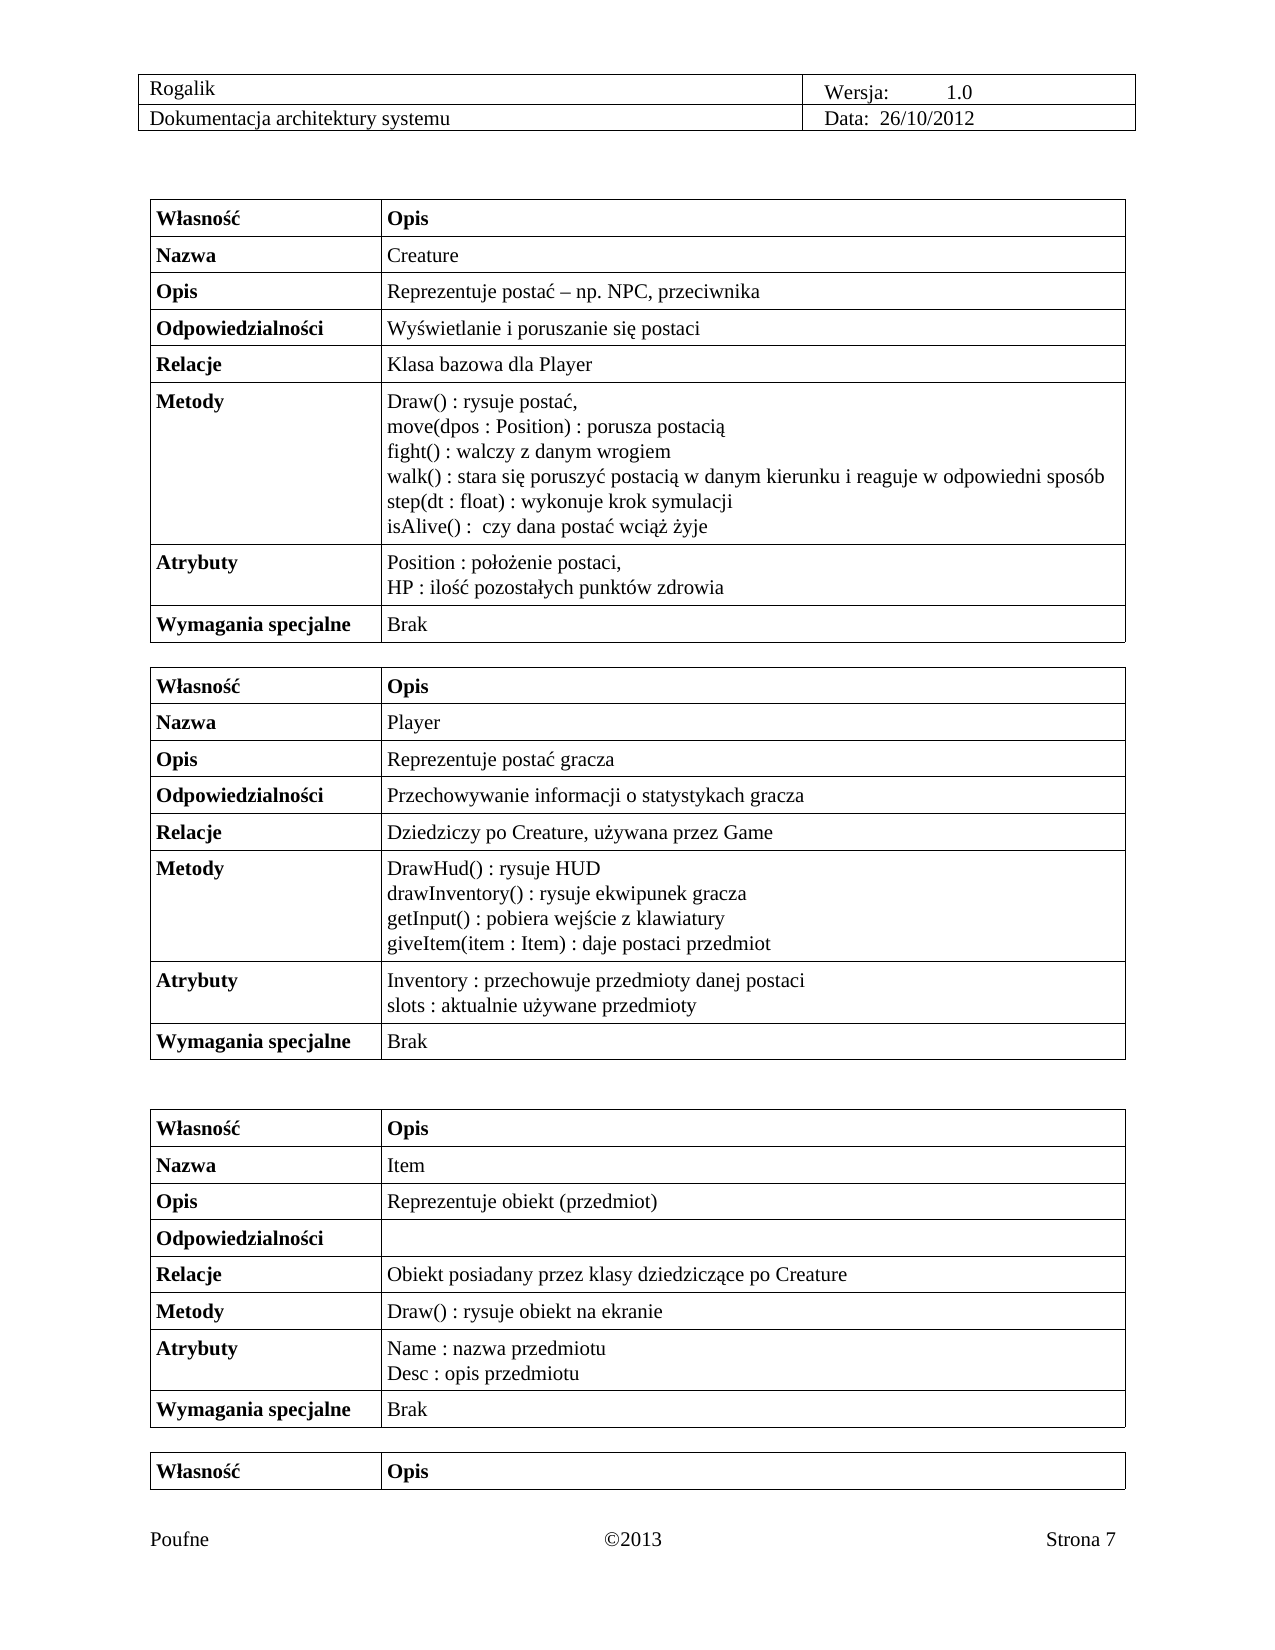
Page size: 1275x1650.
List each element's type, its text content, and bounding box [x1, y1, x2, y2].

table_cell DrawHud() : rysuje HUD drawInventory() : rysuje ekwipunek gracza getInput() : pobiera wejście z klawiatury giveItem(item : Item) : daje postaci przedmiot [382, 851, 1125, 961]
table_cell Creature [382, 237, 1125, 272]
table_cell Wymagania specjalne [151, 606, 381, 642]
table_cell Position : położenie postaci, HP : ilość pozostałych punktów zdrowia [382, 545, 1125, 605]
table_cell Wyświetlanie i poruszanie się postaci [382, 310, 1125, 345]
table_cell Brak [382, 1024, 1125, 1059]
table_cell Draw() : rysuje obiekt na ekranie [382, 1293, 1125, 1329]
table_cell Odpowiedzialności [151, 777, 381, 813]
table_cell Relacje [151, 346, 381, 382]
table_cell Dziedziczy po Creature, używana przez Game [382, 814, 1125, 849]
table_header Własność [151, 668, 381, 703]
table_header Własność [151, 1453, 381, 1488]
table_cell Wymagania specjalne [151, 1391, 381, 1427]
table_cell Nazwa [151, 1147, 381, 1182]
table_cell Klasa bazowa dla Player [382, 346, 1125, 382]
table_cell Metody [151, 383, 381, 543]
table_cell Przechowywanie informacji o statystykach gracza [382, 777, 1125, 813]
table_cell Item [382, 1147, 1125, 1182]
table_cell Odpowiedzialności [151, 310, 381, 345]
table_cell Wymagania specjalne [151, 1024, 381, 1059]
table_cell Brak [382, 1391, 1125, 1427]
table_cell Player [382, 704, 1125, 740]
table_cell Metody [151, 1293, 381, 1329]
table_header Opis [382, 200, 1125, 236]
table_cell Reprezentuje postać gracza [382, 741, 1125, 776]
table_cell Metody [151, 851, 381, 961]
table_cell Inventory : przechowuje przedmioty danej postaci slots : aktualnie używane przedmioty [382, 962, 1125, 1023]
table_header Opis [382, 1110, 1125, 1146]
table_header Opis [382, 1453, 1125, 1488]
table_cell Reprezentuje obiekt (przedmiot) [382, 1184, 1125, 1219]
table_cell Relacje [151, 1257, 381, 1292]
table_cell Nazwa [151, 704, 381, 740]
table_cell Opis [151, 1184, 381, 1219]
table_cell Atrybuty [151, 962, 381, 1023]
table_cell Reprezentuje postać – np. NPC, przeciwnika [382, 273, 1125, 309]
table_cell Brak [382, 606, 1125, 642]
table_cell [382, 1220, 1125, 1256]
table_cell Atrybuty [151, 1330, 381, 1390]
table_cell Relacje [151, 814, 381, 849]
table_cell Odpowiedzialności [151, 1220, 381, 1256]
table_header Opis [382, 668, 1125, 703]
table_cell Atrybuty [151, 545, 381, 605]
table_cell Name : nazwa przedmiotu Desc : opis przedmiotu [382, 1330, 1125, 1390]
table_cell Nazwa [151, 237, 381, 272]
table_header Własność [151, 1110, 381, 1146]
table_cell Opis [151, 273, 381, 309]
table_cell Obiekt posiadany przez klasy dziedziczące po Creature [382, 1257, 1125, 1292]
table_cell Draw() : rysuje postać, move(dpos : Position) : porusza postacią fight() : walczy z danym wrogiem walk() : stara się poruszyć postacią w danym kierunku i reaguje w odpowiedni sposób step(dt : float) : wykonuje krok symulacji isAlive() : czy dana postać wciąż żyje [382, 383, 1125, 543]
table_cell Opis [151, 741, 381, 776]
table_header Własność [151, 200, 381, 236]
